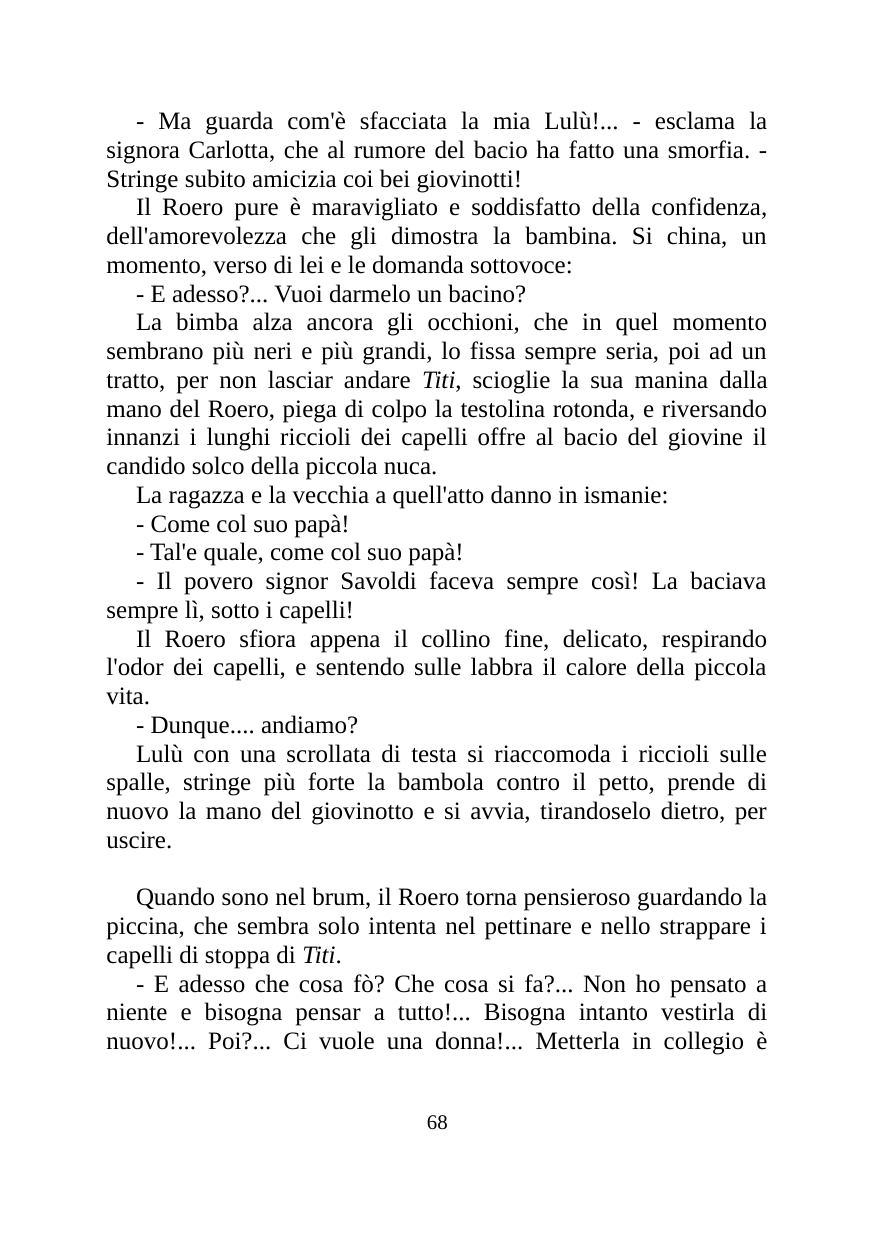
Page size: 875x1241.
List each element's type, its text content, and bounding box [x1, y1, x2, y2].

text Lulù con una scrollata di testa si riaccomoda i riccioli sulle spalle, stringe più forte la bambola contro il petto, prende di nuovo la mano del giovinotto e si avvia, tirandoselo dietro, per uscire. [106, 739, 768, 854]
text La ragazza e la vecchia a quell'atto danno in ismanie: [106, 480, 768, 509]
text - Dunque.... andiamo? [106, 710, 768, 739]
text - E adesso?... Vuoi darmelo un bacino? [106, 279, 768, 307]
text Il Roero pure è maravigliato e soddisfatto della confidenza, dell'amorevolezza che gli dimostra la bambina. Si china, un momento, verso di lei e le domanda sottovoce: [106, 192, 768, 279]
text - Il povero signor Savoldi faceva sempre così! La baciava sempre lì, sotto i capelli! [106, 566, 768, 624]
text - Come col suo papà! [106, 509, 768, 537]
text Quando sono nel brum, il Roero torna pensieroso guardando la piccina, che sembra solo intenta nel pettinare e nello strappare i capelli di stoppa di Titi. [106, 882, 768, 969]
text - Tal'e quale, come col suo papà! [106, 537, 768, 566]
text La bimba alza ancora gli occhioni, che in quel momento sembrano più neri e più grandi, lo fissa sempre seria, poi ad un tratto, per non lasciar andare Titi, scioglie la sua manina dalla mano del Roero, piega di colpo la testolina rotonda, e riversando innanzi i lunghi riccioli dei capelli offre al bacio del giovine il candido solco della piccola nuca. [106, 307, 768, 480]
text Il Roero sfiora appena il collino fine, delicato, respirando l'odor dei capelli, e sentendo sulle labbra il calore della piccola vita. [106, 624, 768, 710]
text - E adesso che cosa fò? Che cosa si fa?... Non ho pensato a niente e bisogna pensar a tutto!... Bisogna intanto vestirla di nuovo!... Poi?... Ci vuole una donna!... Metterla in collegio è [106, 969, 768, 1055]
text - Ma guarda com'è sfacciata la mia Lulù!... - esclama la signora Carlotta, che al rumore del bacio ha fatto una smorfia. - Stringe subito amicizia coi bei giovinotti! [106, 106, 768, 192]
